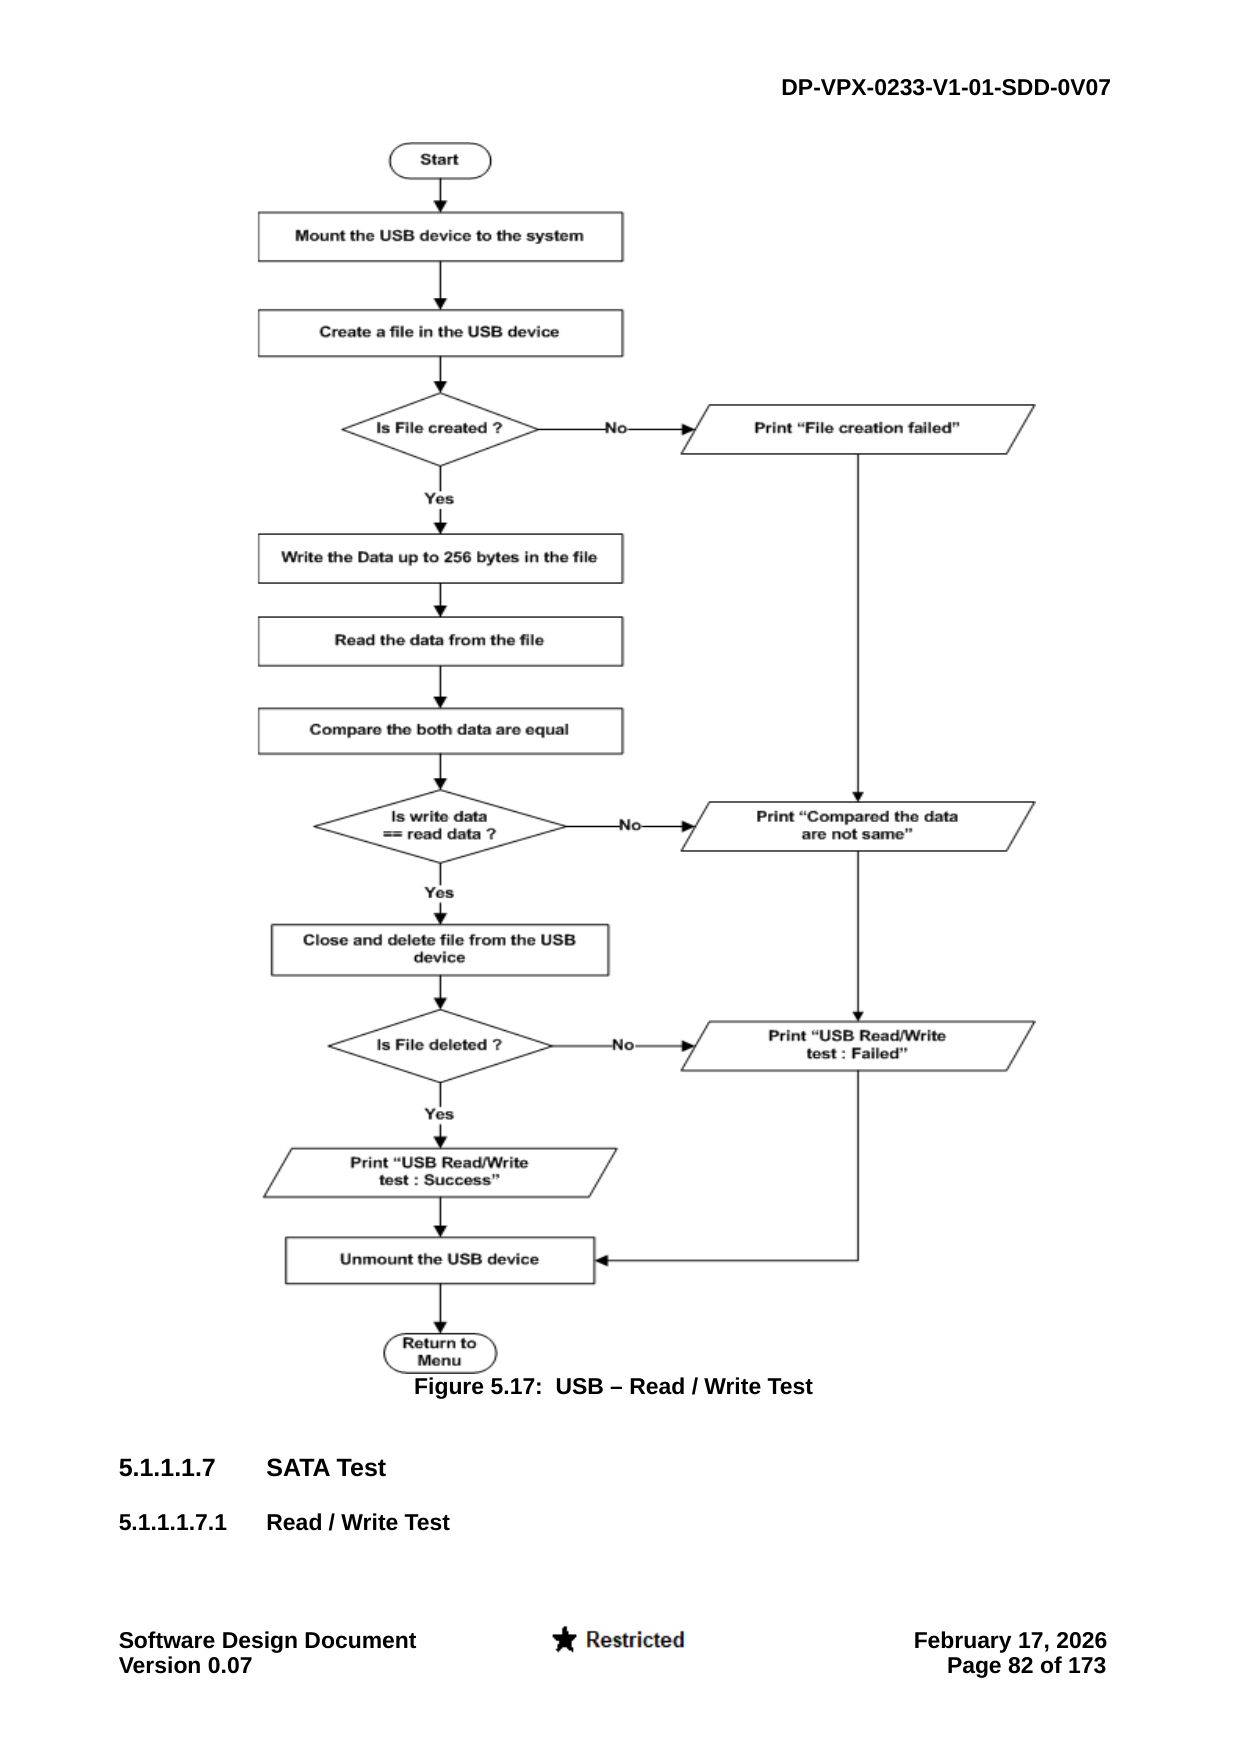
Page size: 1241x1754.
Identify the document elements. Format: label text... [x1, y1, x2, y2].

picture [257, 142, 1036, 1374]
picture [542, 1617, 698, 1662]
subtitle SATA Test [118, 1458, 1122, 1481]
text Figure 5.17: USB – Read / Write Test [118, 129, 1122, 1399]
subtitle Read / Write Test [118, 1512, 1122, 1535]
